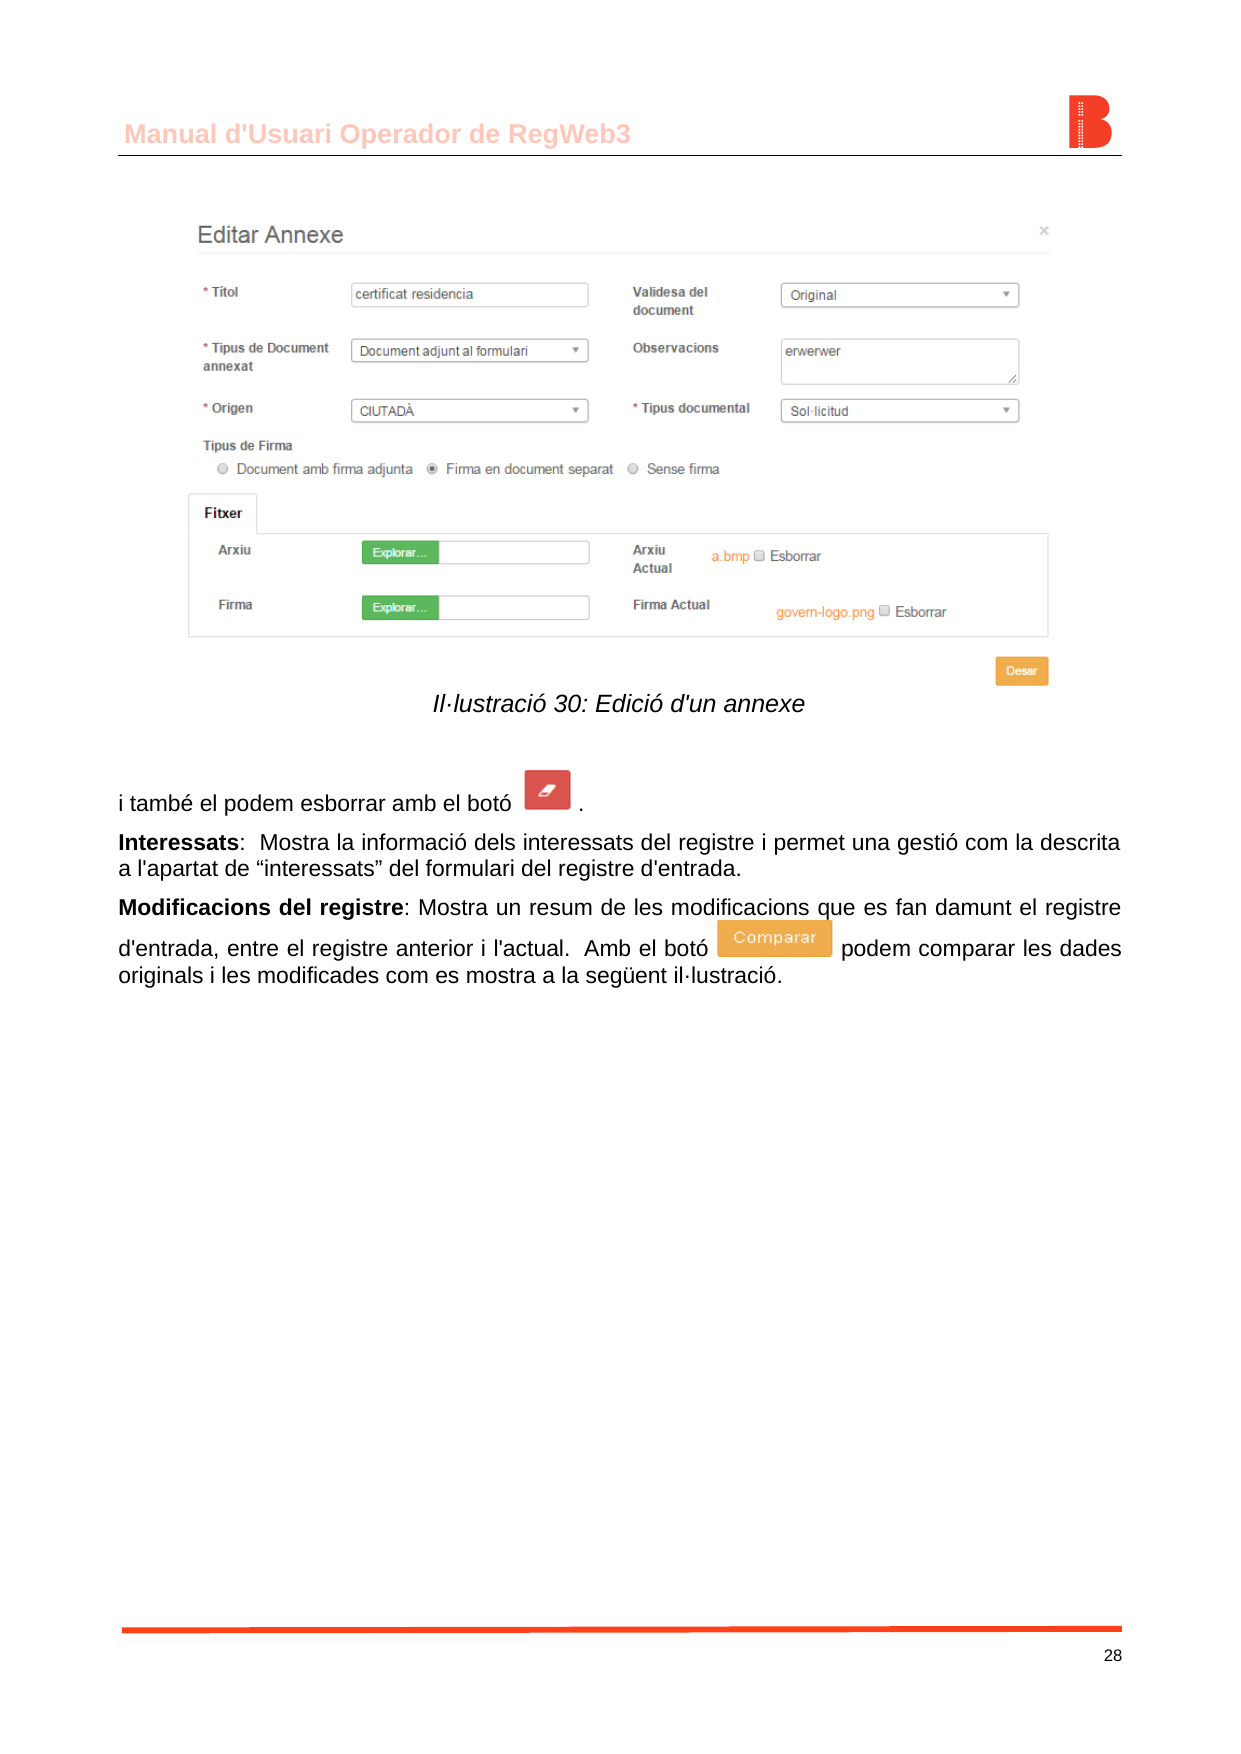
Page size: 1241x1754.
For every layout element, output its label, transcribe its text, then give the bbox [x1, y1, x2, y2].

text Modificacions del registre: Mostra un resum de les modificacions que es fan damunt el registre d'entrada, entre el registre anterior i l'actual. Amb el botó podem comparar les dades originals i les modificades com es mostra a la següent il·lustració. [118, 894, 1122, 988]
picture [524, 769, 572, 811]
picture [717, 920, 834, 957]
picture [186, 215, 1054, 690]
text Interessats: Mostra la informació dels interessats del registre i permet una gestió com la descrita a l'apartat de “interessats” del formulari del registre d'entrada. [118, 828, 1122, 881]
picture [1063, 94, 1117, 150]
text i també el podem esborrar amb el botó . [118, 769, 1122, 816]
text Il·lustració 30: Edició d'un annexe [118, 690, 1122, 718]
